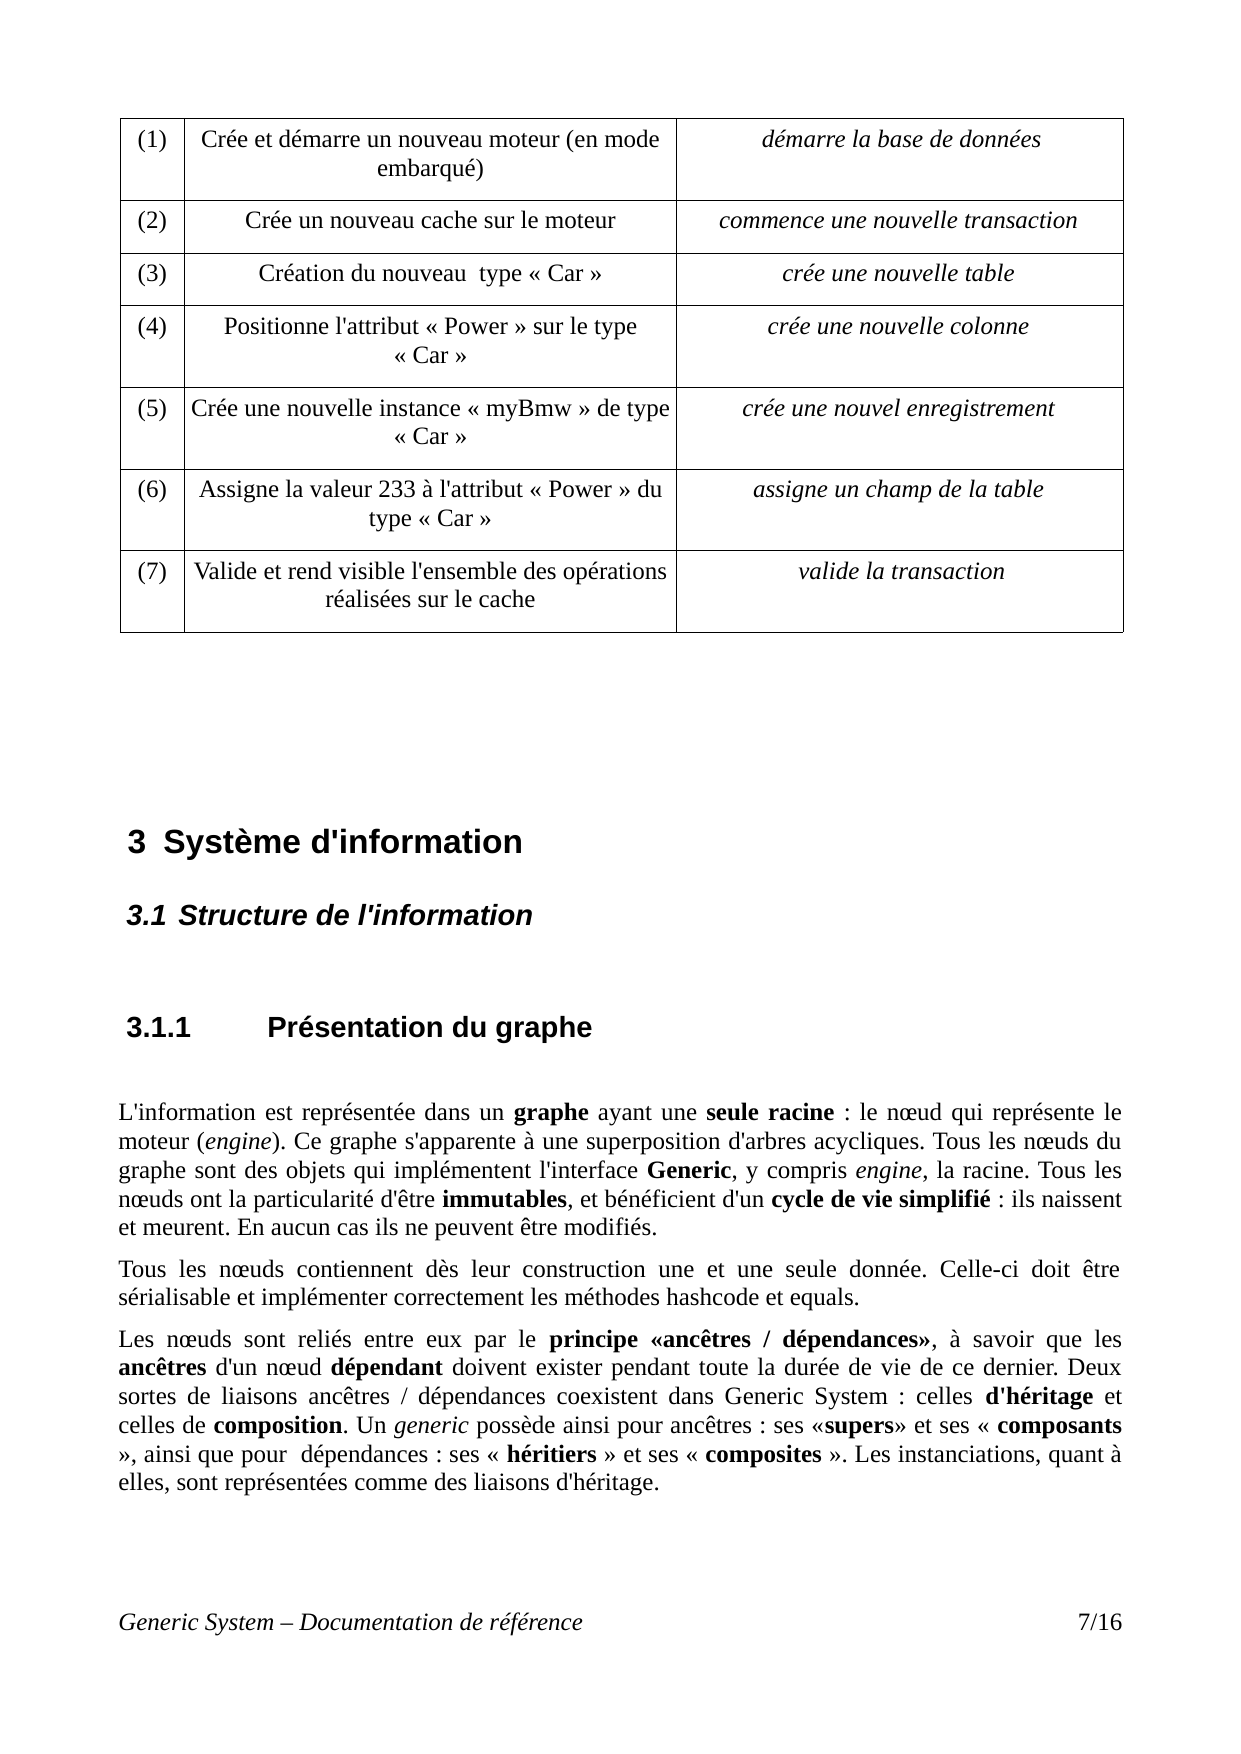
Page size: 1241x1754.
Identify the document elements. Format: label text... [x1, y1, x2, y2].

subtitle Système d'information [118, 822, 1122, 860]
subtitle Présentation du graphe [118, 1010, 1122, 1044]
table_cell Crée une nouvelle instance « myBmw » de type « Car » [185, 388, 676, 468]
table_cell (3) [121, 254, 184, 305]
table_cell Crée un nouveau cache sur le moteur [185, 201, 676, 252]
table_cell (5) [121, 388, 184, 468]
table_cell Crée et démarre un nouveau moteur (en mode embarqué) [185, 119, 676, 200]
text Les nœuds sont reliés entre eux par le principe «ancêtres / dépendances», à savoir que les ancêtres d'un nœud dépendant doivent exister pendant toute la durée de vie de ce dernier. Deux sortes de liaisons ancêtres / dépendances coexistent dans Generic System : celles d'héritage et celles de composition. Un generic possède ainsi pour ancêtres : ses «supers» et ses « composants », ainsi que pour dépendances : ses « héritiers » et ses « composites ». Les instanciations, quant à elles, sont représentées comme des liaisons d'héritage. [118, 1324, 1122, 1496]
table_cell commence une nouvelle transaction [677, 201, 1123, 252]
table_cell (7) [121, 551, 184, 632]
table_cell Positionne l'attribut « Power » sur le type « Car » [185, 306, 676, 387]
table_cell démarre la base de données [677, 119, 1123, 200]
table_cell crée une nouvelle table [677, 254, 1123, 305]
table_cell Assigne la valeur 233 à l'attribut « Power » du type « Car » [185, 470, 676, 550]
table_cell crée une nouvelle colonne [677, 306, 1123, 387]
table_cell Création du nouveau type « Car » [185, 254, 676, 305]
table_cell (6) [121, 470, 184, 550]
table_cell (4) [121, 306, 184, 387]
table_cell (1) [121, 119, 184, 200]
table_cell (2) [121, 201, 184, 252]
table_cell Valide et rend visible l'ensemble des opérations réalisées sur le cache [185, 551, 676, 632]
text Tous les nœuds contiennent dès leur construction une et une seule donnée. Celle-ci doit être sérialisable et implémenter correctement les méthodes hashcode et equals. [118, 1254, 1122, 1311]
table_cell crée une nouvel enregistrement [677, 388, 1123, 468]
subtitle Structure de l'information [118, 898, 1122, 931]
text L'information est représentée dans un graphe ayant une seule racine : le nœud qui représente le moteur (engine). Ce graphe s'apparente à une superposition d'arbres acycliques. Tous les nœuds du graphe sont des objets qui implémentent l'interface Generic, y compris engine, la racine. Tous les nœuds ont la particularité d'être immutables, et bénéficient d'un cycle de vie simplifié : ils naissent et meurent. En aucun cas ils ne peuvent être modifiés. [118, 1097, 1122, 1241]
table_cell assigne un champ de la table [677, 470, 1123, 550]
table_cell valide la transaction [677, 551, 1123, 632]
